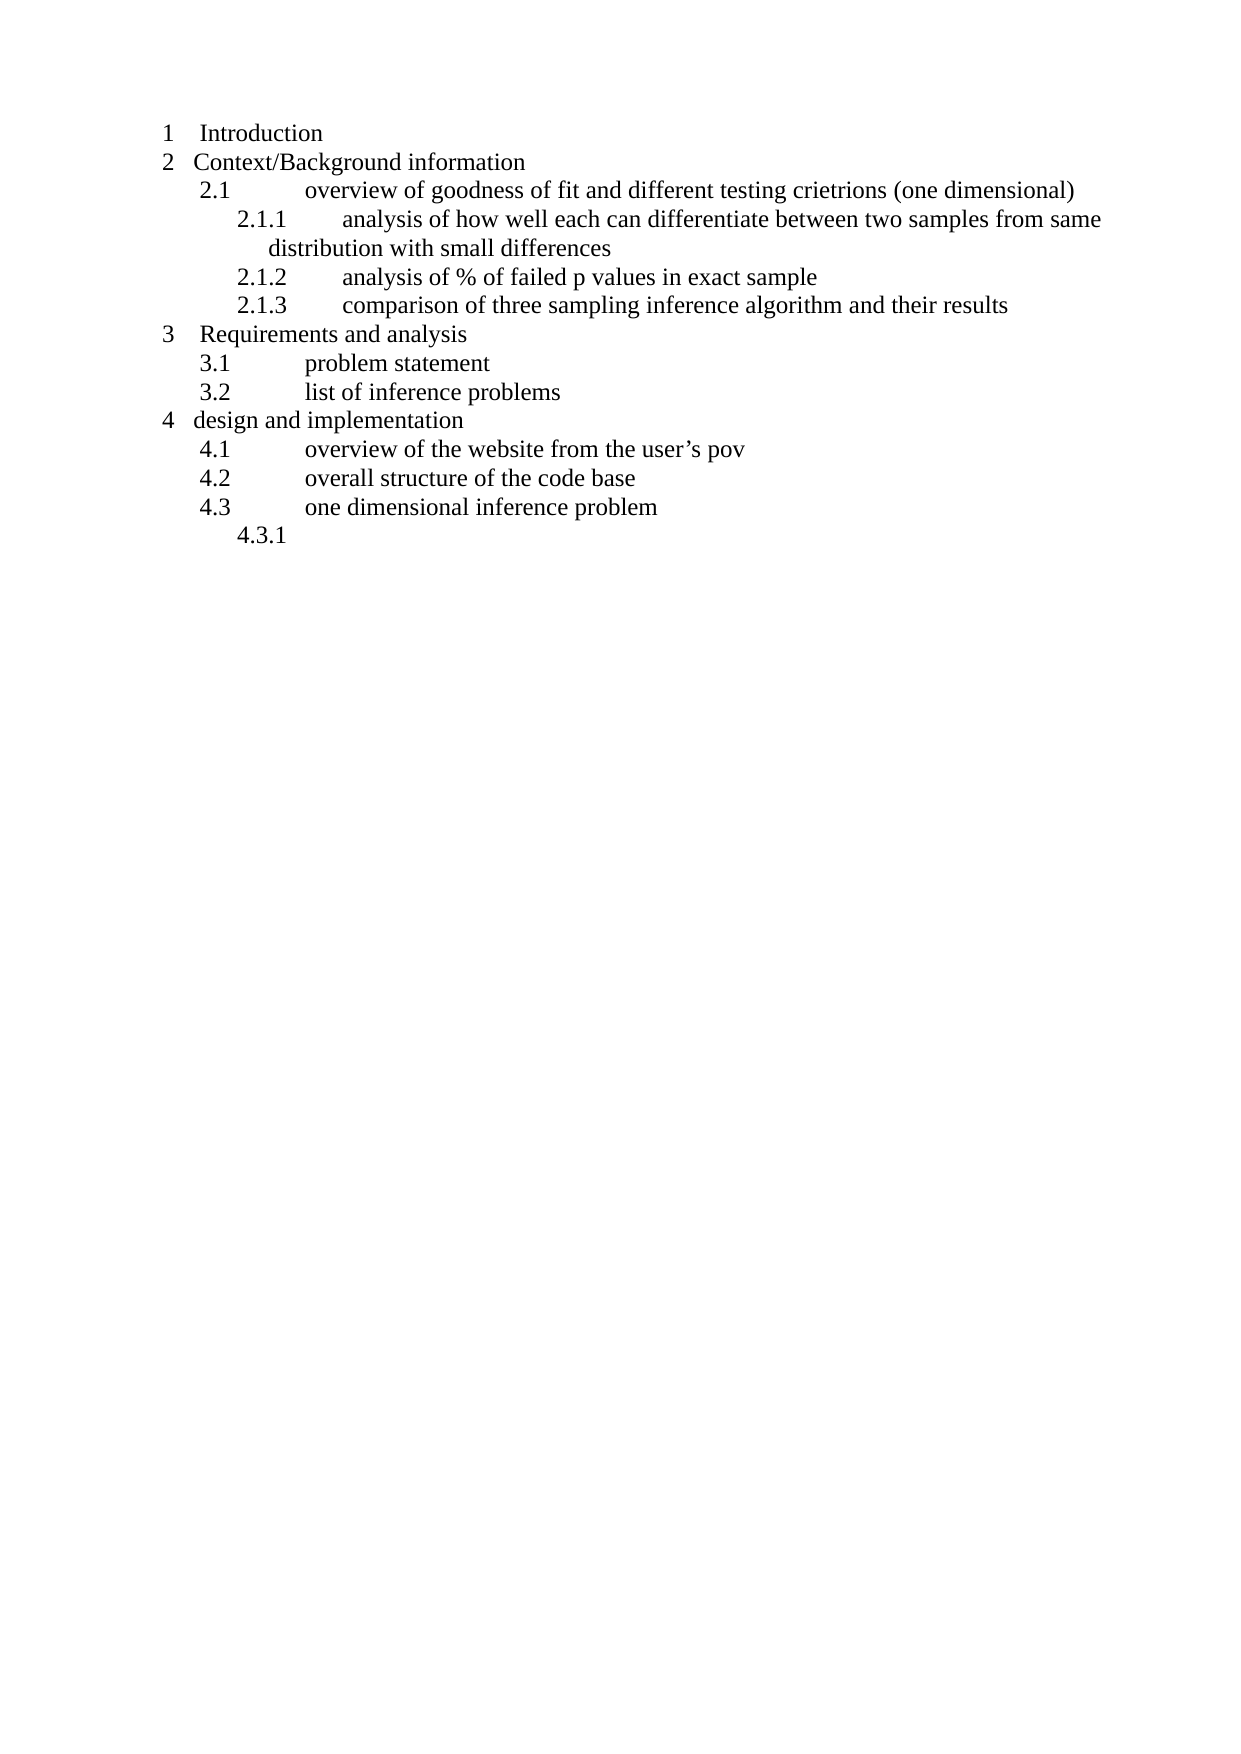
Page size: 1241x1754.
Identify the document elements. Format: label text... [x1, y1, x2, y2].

list Requirements and analysis [156, 319, 1122, 348]
list Context/Background information [156, 147, 1122, 176]
list one dimensional inference problem [193, 492, 1122, 521]
list analysis of % of failed p values in exact sample [231, 262, 1122, 291]
list comparison of three sampling inference algorithm and their results [231, 291, 1122, 319]
list overall structure of the code base [193, 463, 1122, 492]
list Introduction [156, 118, 1122, 147]
list problem statement [193, 348, 1122, 377]
list design and implementation [156, 406, 1122, 434]
list list of inference problems [193, 377, 1122, 406]
list overview of the website from the user’s pov [193, 434, 1122, 463]
list analysis of how well each can differentiate between two samples from same distribution with small differences [231, 204, 1122, 262]
list overview of goodness of fit and different testing crietrions (one dimensional) [193, 176, 1122, 204]
